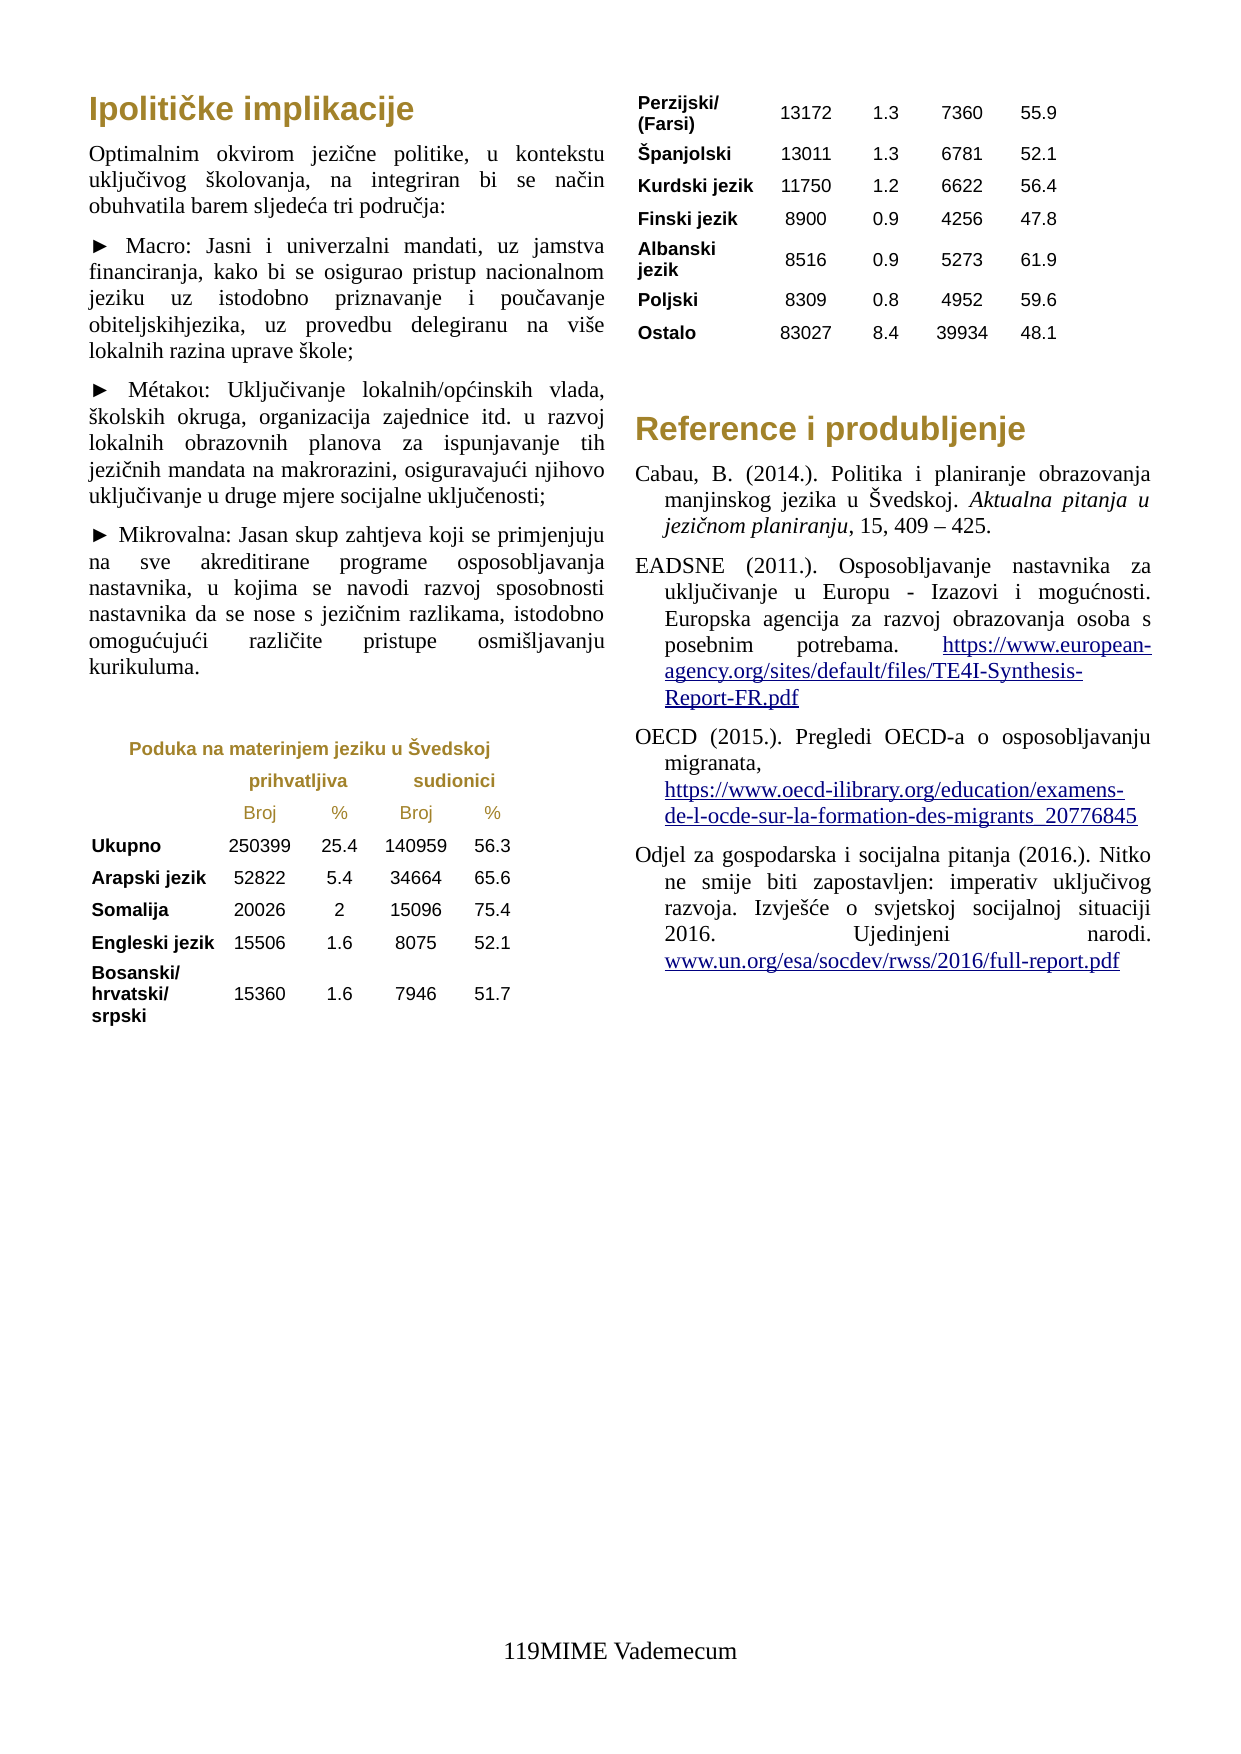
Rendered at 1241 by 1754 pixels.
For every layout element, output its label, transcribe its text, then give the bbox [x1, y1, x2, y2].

table_cell % [454, 797, 531, 829]
table_cell 52822 [218, 861, 301, 894]
table_header Poduka na materinjem jeziku u Švedskoj [89, 732, 531, 764]
table_cell % [301, 797, 378, 829]
table_cell 75,4 [454, 894, 531, 926]
table_cell 7946 [378, 959, 454, 1029]
table_cell 8075 [378, 926, 454, 959]
table_cell 59,6 [1000, 284, 1077, 316]
table_cell 61,9 [1000, 235, 1077, 284]
table_cell 5,4 [301, 861, 378, 894]
subtitle Reference i produbljenje [635, 409, 1152, 447]
table_cell 1,3 [847, 138, 924, 170]
table_cell Finski jezik [635, 202, 764, 235]
table_cell 52,1 [1000, 138, 1077, 170]
text ► Mikrovalna: Jasan skup zahtjeva koji se primjenjuju na sve akreditirane programe osposobljavanja nastavnika, u kojima se navodi razvoj sposobnosti nastavnika da se nose s jezičnim razlikama, istodobno omogućujući različite pristupe osmišljavanju kurikuluma. [88, 521, 605, 679]
table_cell Arapski jezik [89, 861, 218, 894]
text Optimalnim okvirom jezične politike, u kontekstu uključivog školovanja, na integriran bi se način obuhvatila barem sljedeća tri područja: [88, 140, 605, 219]
table_cell Španjolski [635, 138, 764, 170]
table_cell 6781 [924, 138, 1000, 170]
table_cell 8309 [765, 284, 847, 316]
table_cell 4952 [924, 284, 1000, 316]
table_cell prihvatljiva [218, 764, 378, 797]
table_cell Somalija [89, 894, 218, 926]
table_cell 51,7 [454, 959, 531, 1029]
text Cabau, B. (2014.). Politika i planiranje obrazovanja manjinskog jezika u Švedskoj. Aktualna pitanja u jezičnom planiranju, 15, 409 – 425. [635, 460, 1152, 539]
table_cell Ukupno [89, 829, 218, 861]
table_cell 250399 [218, 829, 301, 861]
table_cell 15360 [218, 959, 301, 1029]
table_cell 2 [301, 894, 378, 926]
table_cell Ostalo [635, 316, 764, 348]
table_cell 0,8 [847, 284, 924, 316]
table_cell Poljski [635, 284, 764, 316]
table_cell 34664 [378, 861, 454, 894]
table_cell 1,2 [847, 170, 924, 202]
table_cell 0,9 [847, 202, 924, 235]
table_cell 8516 [765, 235, 847, 284]
table_cell 47,8 [1000, 202, 1077, 235]
text EADSNE (2011.). Osposobljavanje nastavnika za uključivanje u Europu - Izazovi i mogućnosti. Europska agencija za razvoj obrazovanja osoba s posebnim potrebama. https://www.european-agency.org/sites/default/files/TE4I-Synthesis-Report-FR.pdf [635, 552, 1152, 710]
subtitle Ipolitičke implikacije [88, 88, 605, 127]
table_cell 52,1 [454, 926, 531, 959]
table_cell 56,4 [1000, 170, 1077, 202]
table_cell Bosanski/hrvatski/srpski [89, 959, 218, 1029]
table_cell 15506 [218, 926, 301, 959]
table_cell 25,4 [301, 829, 378, 861]
table_cell Albanski jezik [635, 235, 764, 284]
table_cell Perzijski/(Farsi) [635, 89, 764, 137]
table_cell 8900 [765, 202, 847, 235]
table_cell 83027 [765, 316, 847, 348]
table_cell 20026 [218, 894, 301, 926]
table_cell 13011 [765, 138, 847, 170]
table_cell Engleski jezik [89, 926, 218, 959]
table_cell 55,9 [1000, 89, 1077, 137]
table_cell 39934 [924, 316, 1000, 348]
table_cell 0,9 [847, 235, 924, 284]
text ► Métakoι: Uključivanje lokalnih/općinskih vlada, školskih okruga, organizacija zajednice itd. u razvoj lokalnih obrazovnih planova za ispunjavanje tih jezičnih mandata na makrorazini, osiguravajući njihovo uključivanje u druge mjere socijalne uključenosti; [88, 377, 605, 508]
table_cell Kurdski jezik [635, 170, 764, 202]
text Odjel za gospodarska i socijalna pitanja (2016.). Nitko ne smije biti zapostavljen: imperativ uključivog razvoja. Izvješće o svjetskoj socijalnoj situaciji 2016. Ujedinjeni narodi. www.un.org/esa/socdev/rwss/2016/full-report.pdf [635, 841, 1152, 973]
text OECD (2015.). Pregledi OECD-a o osposobljavanju migranata, https://www.oecd-ilibrary.org/education/examens-de-l-ocde-sur-la-formation-des-migrants_20776845 [635, 723, 1152, 828]
table_cell 140959 [378, 829, 454, 861]
table_cell sudionici [378, 764, 531, 797]
table_cell 6622 [924, 170, 1000, 202]
table_cell 56,3 [454, 829, 531, 861]
table_cell Broj [218, 797, 301, 829]
table_cell 4256 [924, 202, 1000, 235]
table_cell 5273 [924, 235, 1000, 284]
table_cell 8,4 [847, 316, 924, 348]
table_cell Broj [378, 797, 454, 829]
table_cell 65,6 [454, 861, 531, 894]
table_cell 1,6 [301, 959, 378, 1029]
table_cell 1,6 [301, 926, 378, 959]
table_cell [89, 764, 218, 797]
table_cell 1,3 [847, 89, 924, 137]
table_cell 11750 [765, 170, 847, 202]
table_cell 13172 [765, 89, 847, 137]
table_cell [89, 797, 218, 829]
text ► Macro: Jasni i univerzalni mandati, uz jamstva financiranja, kako bi se osigurao pristup nacionalnom jeziku uz istodobno priznavanje i poučavanje obiteljskihjezika, uz provedbu delegiranu na više lokalnih razina uprave škole; [88, 232, 605, 363]
table_cell 15096 [378, 894, 454, 926]
table_cell 48,1 [1000, 316, 1077, 348]
table_cell 7360 [924, 89, 1000, 137]
